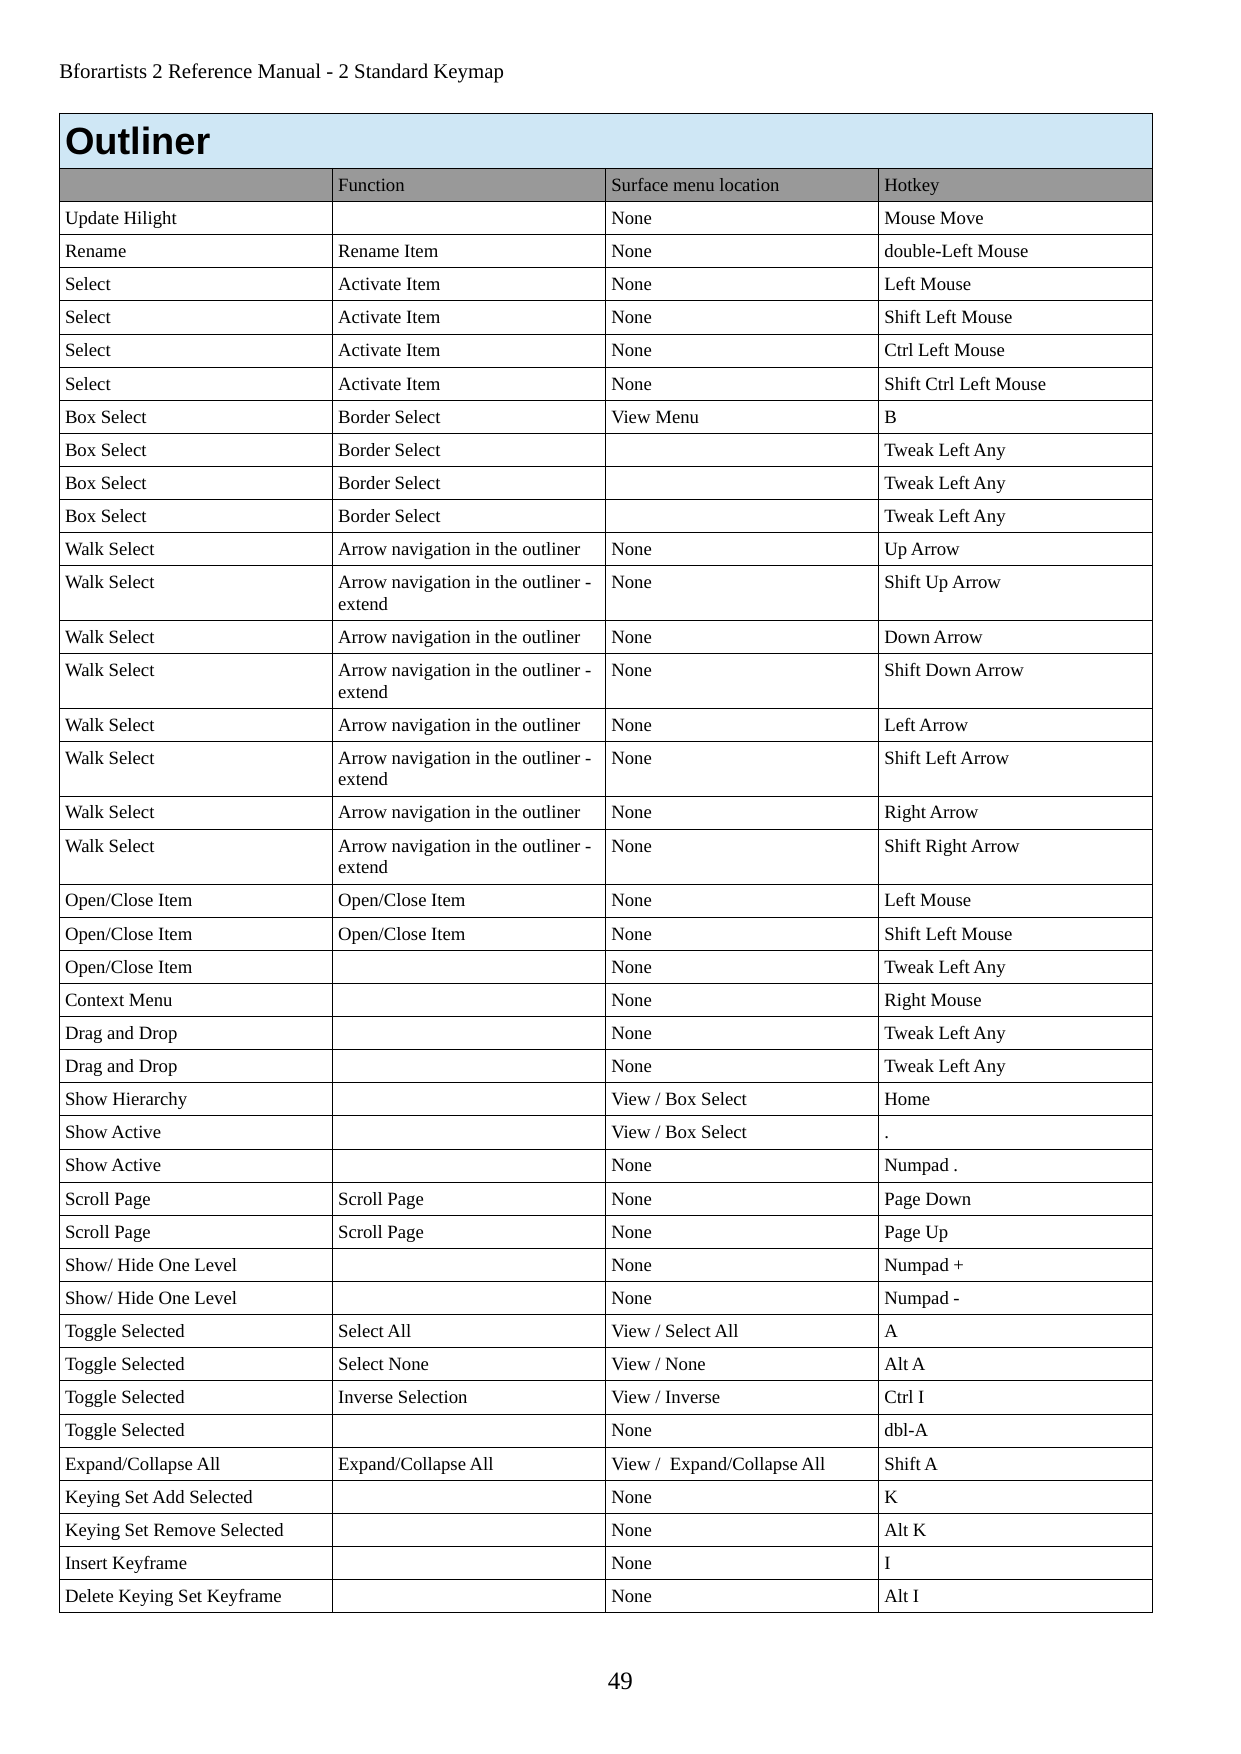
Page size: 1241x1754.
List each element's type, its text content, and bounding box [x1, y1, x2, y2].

table_cell [333, 1249, 605, 1281]
table_cell Context Menu [60, 984, 332, 1016]
table_cell Walk Select [60, 830, 332, 883]
table_cell Update Hilight [60, 202, 332, 234]
table_cell Toggle Selected [60, 1415, 332, 1447]
table_cell Border Select [333, 467, 605, 499]
table_cell None [606, 533, 878, 565]
table_cell None [606, 742, 878, 796]
table_cell Box Select [60, 434, 332, 466]
table_cell Activate Item [333, 301, 605, 333]
table_cell Numpad + [879, 1249, 1152, 1281]
table_cell A [879, 1315, 1152, 1347]
table_cell Tweak Left Any [879, 1050, 1152, 1082]
table_cell Show/ Hide One Level [60, 1282, 332, 1314]
table_cell Rename Item [333, 235, 605, 267]
table_cell None [606, 1050, 878, 1082]
table_cell Shift Down Arrow [879, 654, 1152, 708]
table_cell Arrow navigation in the outliner - extend [333, 654, 605, 708]
table_cell Border Select [333, 401, 605, 433]
table_cell [333, 1481, 605, 1513]
table_cell [333, 951, 605, 983]
table_cell None [606, 268, 878, 300]
table_cell Arrow navigation in the outliner - extend [333, 566, 605, 620]
table_cell Open/Close Item [60, 885, 332, 917]
table_cell Toggle Selected [60, 1315, 332, 1347]
table_cell Function [333, 169, 605, 201]
table_cell None [606, 621, 878, 653]
table_cell Drag and Drop [60, 1017, 332, 1049]
table_cell B [879, 401, 1152, 433]
table_cell None [606, 566, 878, 620]
table_cell Arrow navigation in the outliner - extend [333, 742, 605, 796]
table_cell Rename [60, 235, 332, 267]
table_cell [606, 434, 878, 466]
table_cell Open/Close Item [60, 951, 332, 983]
table_cell Box Select [60, 401, 332, 433]
table_cell [333, 1580, 605, 1612]
table_cell None [606, 301, 878, 333]
table_cell None [606, 1183, 878, 1215]
table_cell Left Mouse [879, 268, 1152, 300]
table_cell Shift Left Arrow [879, 742, 1152, 796]
table_cell Arrow navigation in the outliner [333, 533, 605, 565]
table_cell K [879, 1481, 1152, 1513]
table_cell None [606, 1481, 878, 1513]
table_cell None [606, 1249, 878, 1281]
table_cell None [606, 1415, 878, 1447]
table_cell None [606, 1216, 878, 1248]
table_cell Open/Close Item [333, 918, 605, 950]
table_cell None [606, 1150, 878, 1182]
table_cell [333, 202, 605, 234]
table_cell Alt I [879, 1580, 1152, 1612]
table_cell [333, 1150, 605, 1182]
table_cell Page Up [879, 1216, 1152, 1248]
table_cell Shift Left Mouse [879, 918, 1152, 950]
table_cell Box Select [60, 500, 332, 532]
table_cell Walk Select [60, 742, 332, 796]
table_cell Tweak Left Any [879, 1017, 1152, 1049]
table_cell Tweak Left Any [879, 951, 1152, 983]
table_cell dbl-A [879, 1415, 1152, 1447]
table_cell Shift Up Arrow [879, 566, 1152, 620]
table_cell [333, 1282, 605, 1314]
table_cell Home [879, 1083, 1152, 1115]
table_cell Mouse Move [879, 202, 1152, 234]
table_cell View / Expand/Collapse All [606, 1448, 878, 1480]
table_cell Tweak Left Any [879, 467, 1152, 499]
table_cell Up Arrow [879, 533, 1152, 565]
table_cell Select [60, 335, 332, 367]
table_cell Keying Set Add Selected [60, 1481, 332, 1513]
table_cell None [606, 335, 878, 367]
table_cell Activate Item [333, 368, 605, 400]
table_cell View / None [606, 1348, 878, 1380]
table_cell View / Box Select [606, 1116, 878, 1148]
table_cell Drag and Drop [60, 1050, 332, 1082]
table_cell Expand/Collapse All [333, 1448, 605, 1480]
table_cell None [606, 830, 878, 883]
table_cell Scroll Page [60, 1216, 332, 1248]
table_cell Arrow navigation in the outliner - extend [333, 830, 605, 883]
table_cell Toggle Selected [60, 1348, 332, 1380]
table_cell [333, 1415, 605, 1447]
table_cell None [606, 1017, 878, 1049]
table_cell Down Arrow [879, 621, 1152, 653]
table_cell Shift Ctrl Left Mouse [879, 368, 1152, 400]
table_cell Expand/Collapse All [60, 1448, 332, 1480]
table_header Outliner [60, 114, 1152, 168]
table_cell Toggle Selected [60, 1381, 332, 1413]
table_cell Open/Close Item [60, 918, 332, 950]
table_cell Border Select [333, 500, 605, 532]
table_cell double-Left Mouse [879, 235, 1152, 267]
table_cell Walk Select [60, 621, 332, 653]
table_cell Shift Right Arrow [879, 830, 1152, 883]
table_cell None [606, 1514, 878, 1546]
table_cell Numpad . [879, 1150, 1152, 1182]
table_cell Walk Select [60, 709, 332, 741]
table_cell Show Hierarchy [60, 1083, 332, 1115]
table_cell [333, 1116, 605, 1148]
table_cell Delete Keying Set Keyframe [60, 1580, 332, 1612]
table_cell [333, 1050, 605, 1082]
table_cell [60, 169, 332, 201]
table_cell [333, 1017, 605, 1049]
table_cell None [606, 1547, 878, 1579]
table_cell Open/Close Item [333, 885, 605, 917]
table_cell Scroll Page [333, 1183, 605, 1215]
table_cell Page Down [879, 1183, 1152, 1215]
table_cell Right Mouse [879, 984, 1152, 1016]
table_cell Select [60, 301, 332, 333]
table_cell Tweak Left Any [879, 434, 1152, 466]
table_cell Show Active [60, 1116, 332, 1148]
table_cell Alt K [879, 1514, 1152, 1546]
table_cell Numpad - [879, 1282, 1152, 1314]
table_cell [606, 467, 878, 499]
table_cell Select None [333, 1348, 605, 1380]
table_cell Arrow navigation in the outliner [333, 621, 605, 653]
table_cell Arrow navigation in the outliner [333, 797, 605, 829]
table_cell None [606, 984, 878, 1016]
table_cell Border Select [333, 434, 605, 466]
table_cell Walk Select [60, 797, 332, 829]
table_cell I [879, 1547, 1152, 1579]
table_cell [333, 1083, 605, 1115]
table_cell Ctrl I [879, 1381, 1152, 1413]
table_cell Left Mouse [879, 885, 1152, 917]
table_cell [333, 1547, 605, 1579]
table_cell None [606, 368, 878, 400]
table_cell Select [60, 368, 332, 400]
table_cell Keying Set Remove Selected [60, 1514, 332, 1546]
table_cell [333, 984, 605, 1016]
table_cell Inverse Selection [333, 1381, 605, 1413]
table_cell Arrow navigation in the outliner [333, 709, 605, 741]
table_cell None [606, 1282, 878, 1314]
table_cell Walk Select [60, 566, 332, 620]
table_cell None [606, 951, 878, 983]
table_cell Alt A [879, 1348, 1152, 1380]
table_cell Walk Select [60, 654, 332, 708]
table_cell Left Arrow [879, 709, 1152, 741]
table_cell Tweak Left Any [879, 500, 1152, 532]
table_cell Insert Keyframe [60, 1547, 332, 1579]
table_cell Select All [333, 1315, 605, 1347]
table_cell View / Select All [606, 1315, 878, 1347]
table_cell Scroll Page [333, 1216, 605, 1248]
table_cell Shift Left Mouse [879, 301, 1152, 333]
table_cell None [606, 918, 878, 950]
table_cell . [879, 1116, 1152, 1148]
table_cell View / Inverse [606, 1381, 878, 1413]
table_cell Activate Item [333, 268, 605, 300]
table_cell Ctrl Left Mouse [879, 335, 1152, 367]
table_cell None [606, 709, 878, 741]
table_cell Scroll Page [60, 1183, 332, 1215]
table_cell Activate Item [333, 335, 605, 367]
table_cell Show Active [60, 1150, 332, 1182]
table_cell None [606, 885, 878, 917]
table_cell None [606, 654, 878, 708]
table_cell [333, 1514, 605, 1546]
table_cell Surface menu location [606, 169, 878, 201]
table_cell Walk Select [60, 533, 332, 565]
table_cell None [606, 797, 878, 829]
table_cell Select [60, 268, 332, 300]
table_cell None [606, 202, 878, 234]
table_cell Right Arrow [879, 797, 1152, 829]
table_cell None [606, 235, 878, 267]
table_cell View Menu [606, 401, 878, 433]
table_cell Hotkey [879, 169, 1152, 201]
table_cell View / Box Select [606, 1083, 878, 1115]
table_cell Show/ Hide One Level [60, 1249, 332, 1281]
table_cell Shift A [879, 1448, 1152, 1480]
table_cell Box Select [60, 467, 332, 499]
table_cell None [606, 1580, 878, 1612]
table_cell [606, 500, 878, 532]
